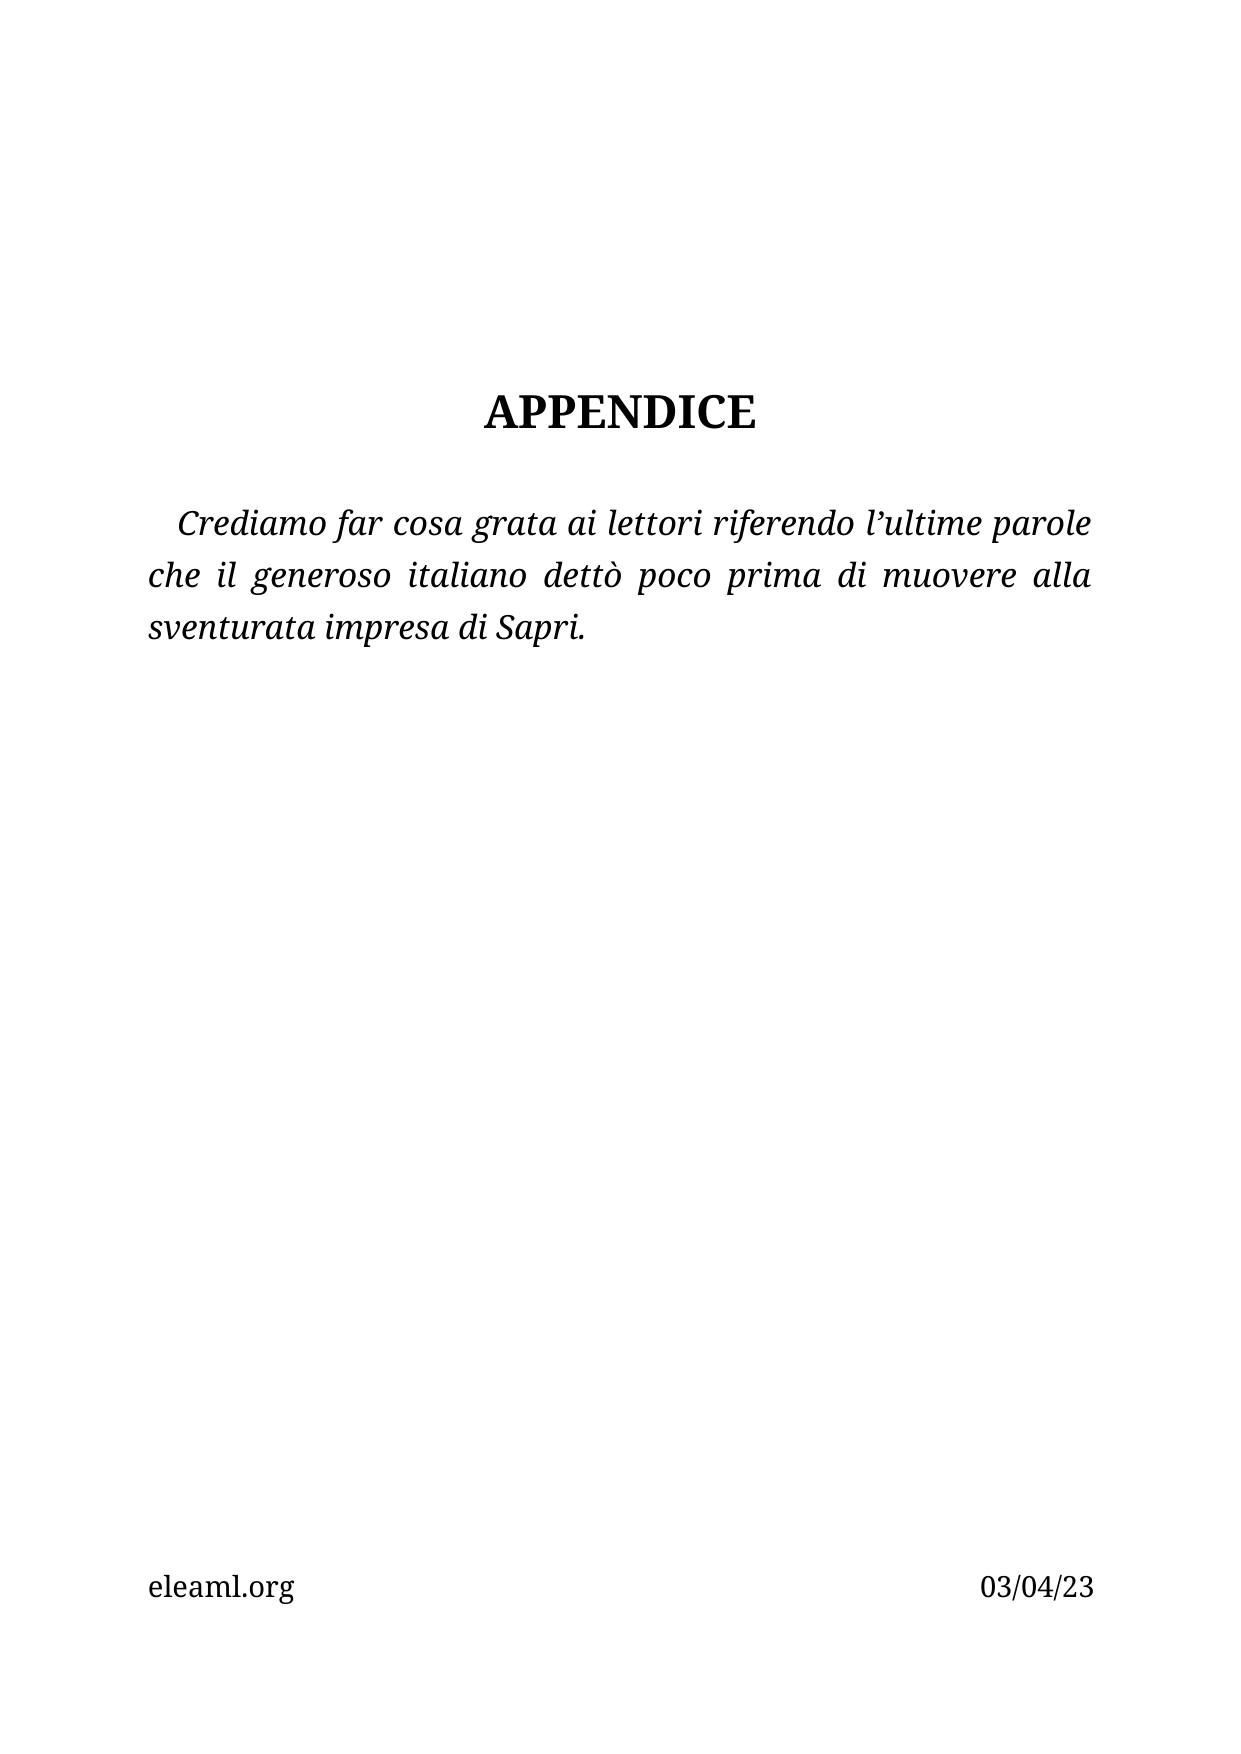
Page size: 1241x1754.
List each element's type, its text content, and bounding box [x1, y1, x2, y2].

text Crediamo far cosa grata ai lettori riferendo l’ultime parole che il generoso italiano dettò poco prima di muovere alla sventurata impresa di Sapri. [148, 500, 1093, 649]
subtitle APPENDICE [148, 379, 1093, 442]
